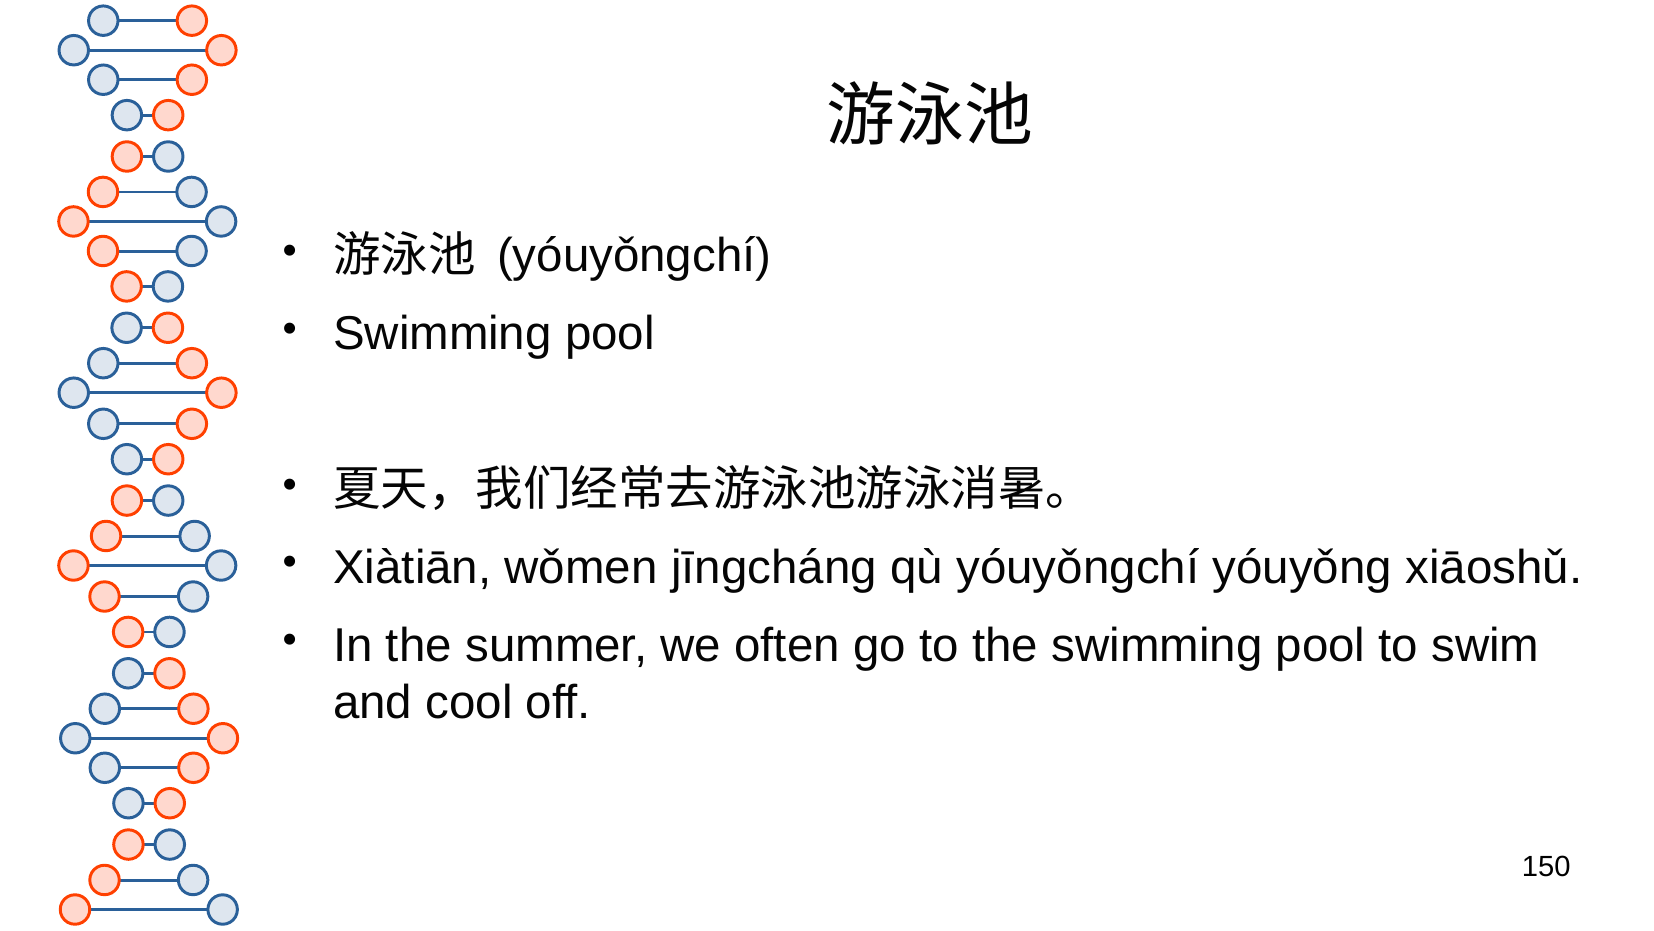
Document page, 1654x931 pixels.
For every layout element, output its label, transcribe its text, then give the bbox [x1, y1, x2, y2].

list 游泳池 (yóuyǒngchí) Swimming pool 夏天，我们经常去游泳池游泳消暑。 Xiàtiān, wǒmen jīngcháng qù yóuyǒngchí yóuyǒng xiāoshǔ. In the summer, we often go to the swimming pool to swim and cool off. [265, 224, 1595, 764]
title 游泳池 [265, 35, 1595, 189]
